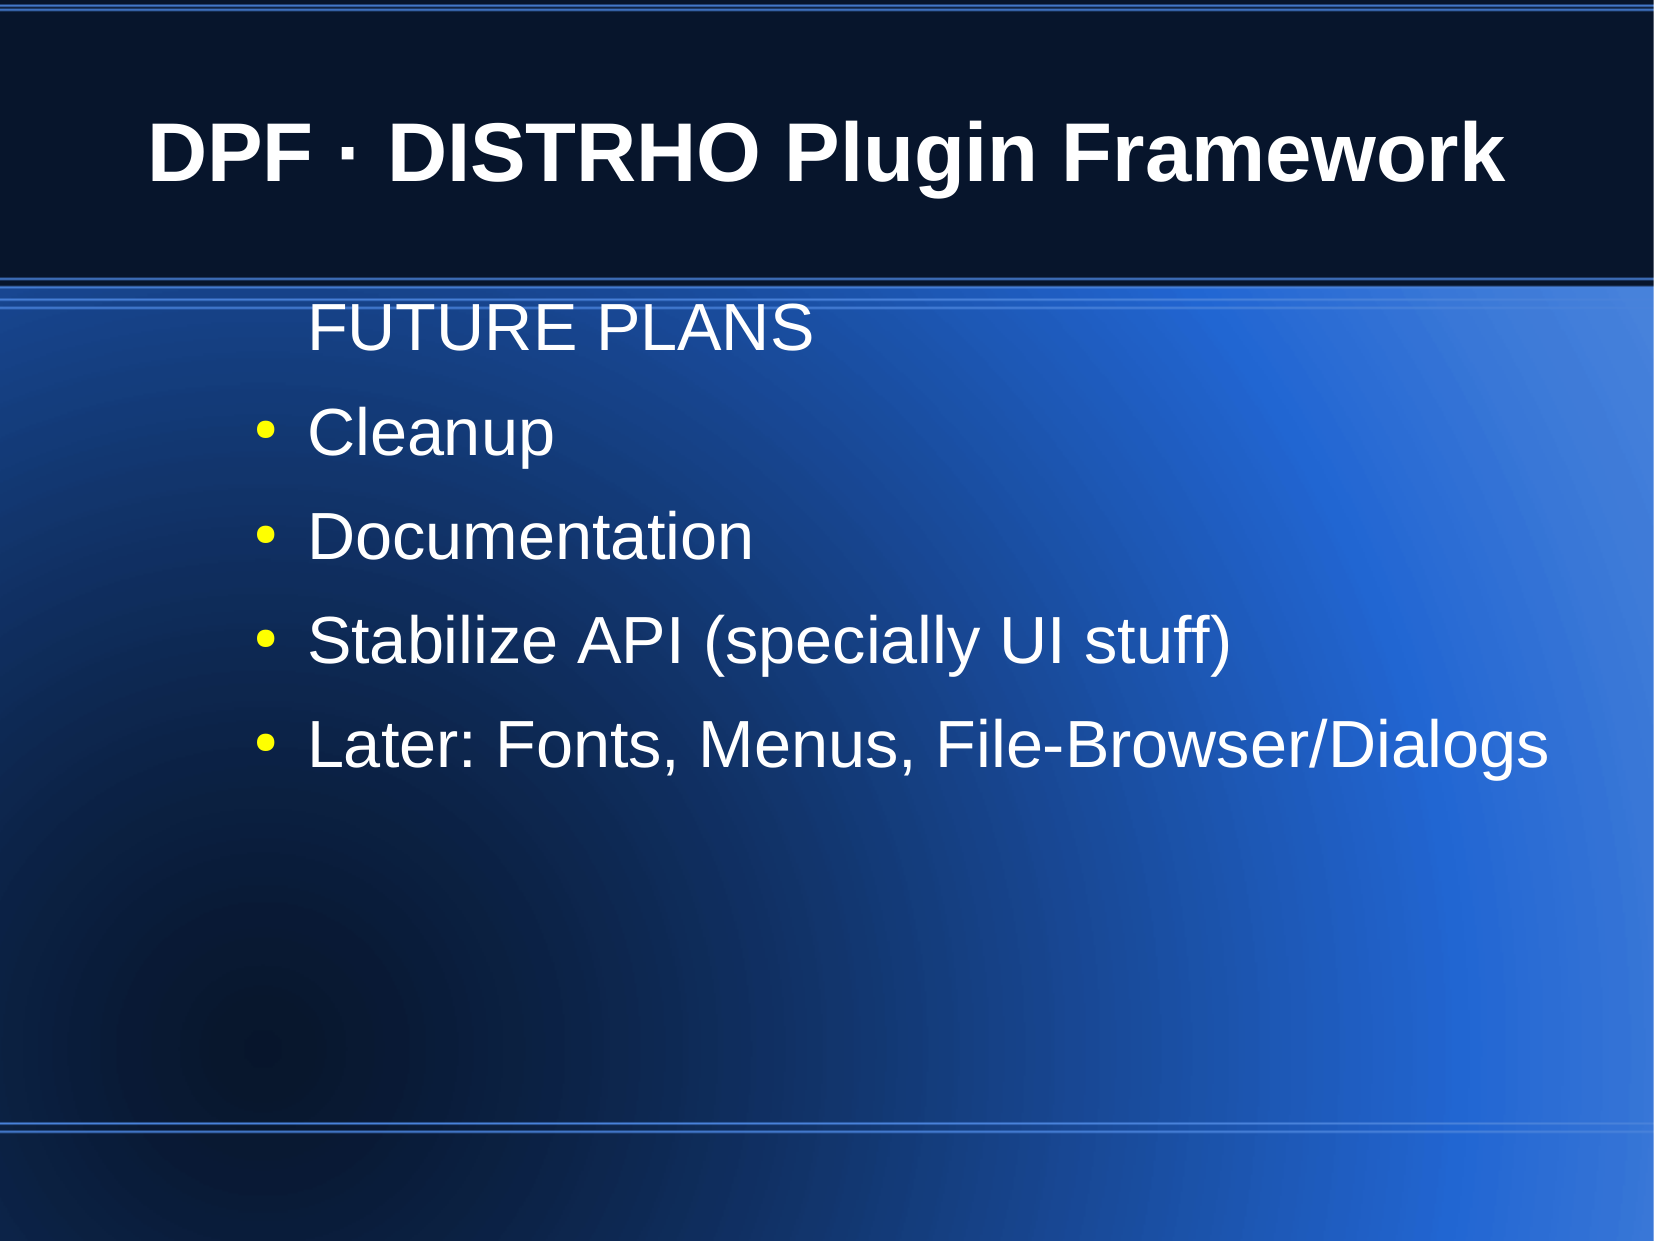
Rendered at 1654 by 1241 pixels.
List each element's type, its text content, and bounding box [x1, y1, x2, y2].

list FUTURE PLANS Cleanup Documentation Stabilize API (specially UI stuff) Later: Fonts, Menus, File-Browser/Dialogs [236, 290, 1571, 854]
title DPF · DISTRHO Plugin Framework [82, 49, 1571, 257]
picture [0, 0, 1654, 1241]
